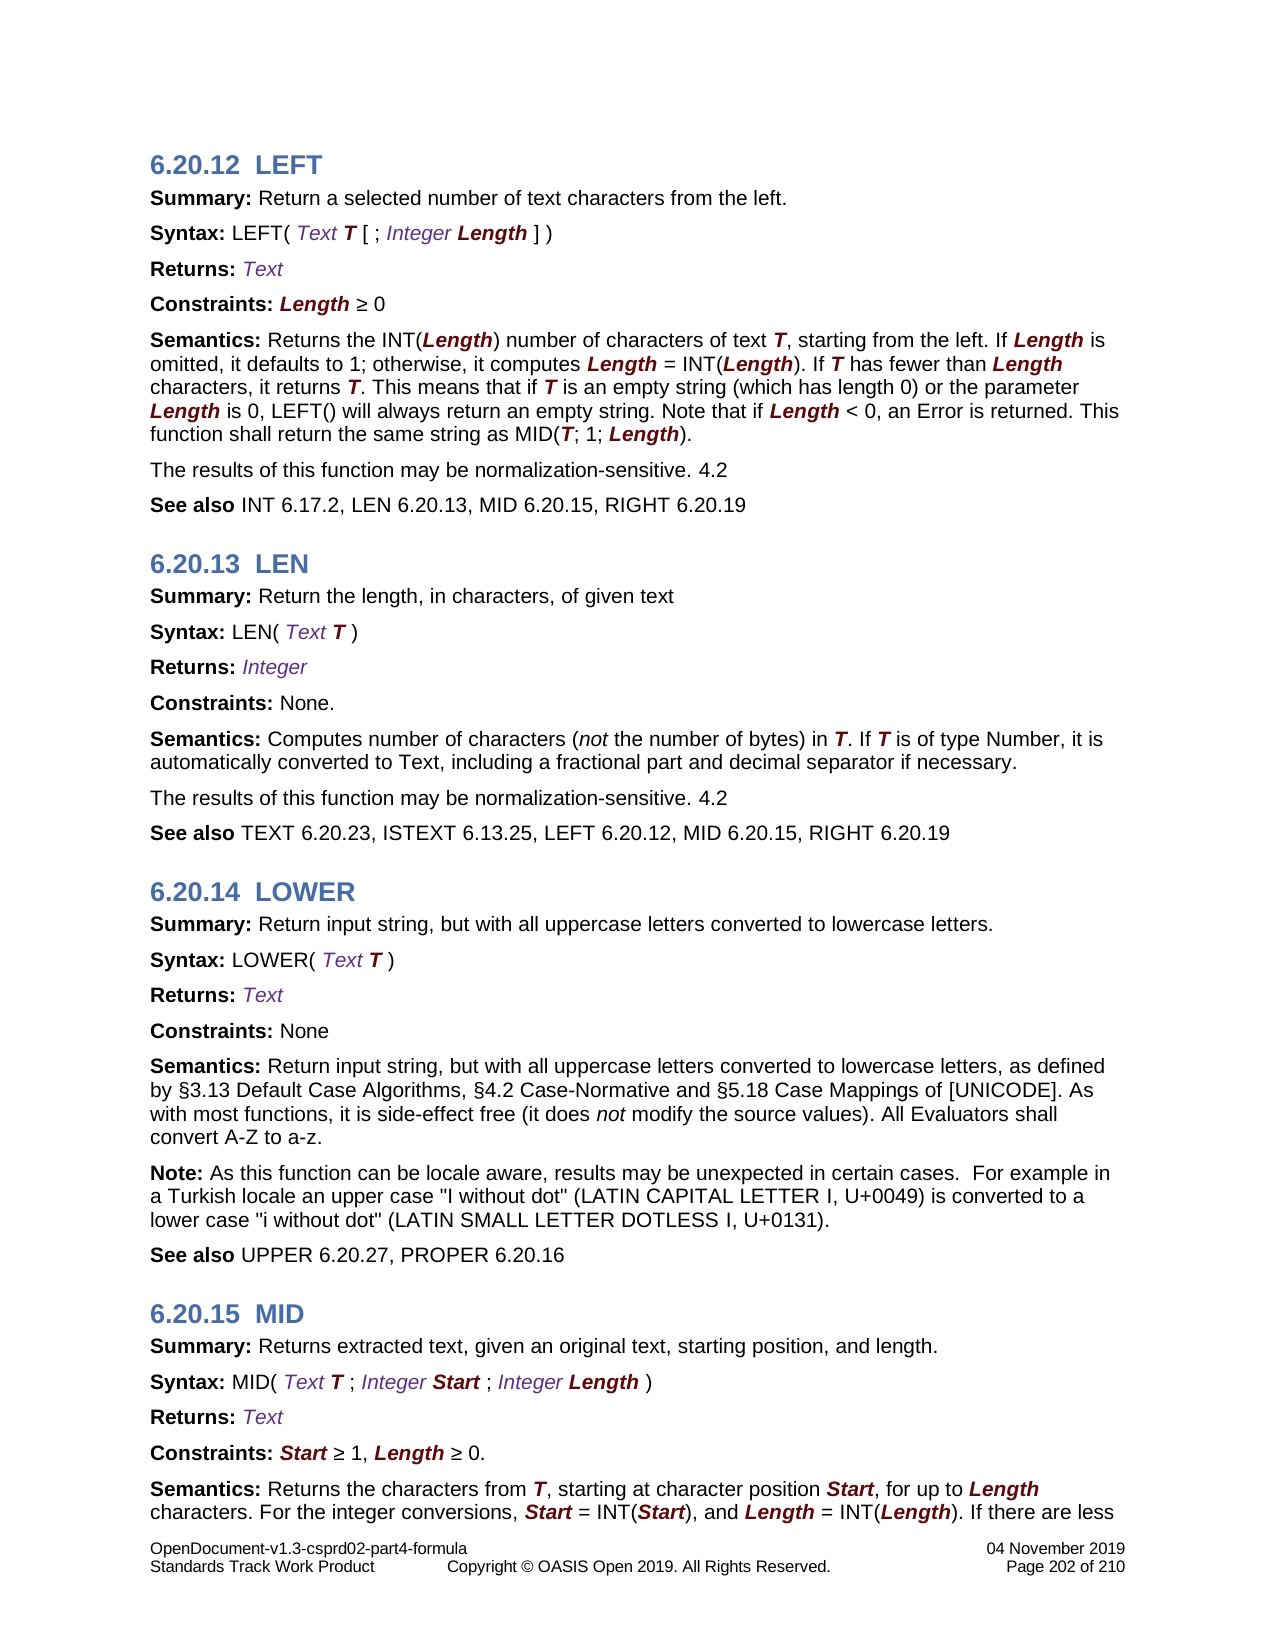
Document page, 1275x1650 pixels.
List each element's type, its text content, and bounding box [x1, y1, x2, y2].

text Summary: Returns extracted text, given an original text, starting position, and length. [150, 1334, 1125, 1358]
subtitle LEFT [150, 150, 1125, 180]
text Returns: Integer [150, 656, 1125, 679]
text Constraints: None. [150, 691, 1125, 715]
text See also UPPER 6.20.27, PROPER 6.20.16 [150, 1244, 1125, 1267]
text Syntax: LOWER( Text T ) [150, 948, 1125, 972]
text Summary: Return a selected number of text characters from the left. [150, 186, 1125, 209]
text Returns: Text [150, 257, 1125, 281]
text See also TEXT 6.20.23, ISTEXT 6.13.25, LEFT 6.20.12, MID 6.20.15, RIGHT 6.20.19 [150, 822, 1125, 845]
text See also INT 6.17.2, LEN 6.20.13, MID 6.20.15, RIGHT 6.20.19 [150, 494, 1125, 517]
text Semantics: Returns the INT(Length) number of characters of text T, starting from the left. If Length is omitted, it defaults to 1; otherwise, it computes Length = INT(Length). If T has fewer than Length characters, it returns T. This means that if T is an empty string (which has length 0) or the parameter Length is 0, LEFT() will always return an empty string. Note that if Length < 0, an Error is returned. This function shall return the same string as MID(T; 1; Length). [150, 328, 1125, 446]
text Semantics: Return input string, but with all uppercase letters converted to lowercase letters, as defined by §3.13 Default Case Algorithms, §4.2 Case-Normative and §5.18 Case Mappings of [UNICODE]. As with most functions, it is side-effect free (it does not modify the source values). All Evaluators shall convert A-Z to a-z. [150, 1055, 1125, 1149]
text Constraints: Start ≥ 1, Length ≥ 0. [150, 1441, 1125, 1465]
text Semantics: Returns the characters from T, starting at character position Start, for up to Length characters. For the integer conversions, Start = INT(Start), and Length = INT(Length). If there are less [150, 1477, 1125, 1524]
text Semantics: Computes number of characters (not the number of bytes) in T. If T is of type Number, it is automatically converted to Text, including a fractional part and decimal separator if necessary. [150, 727, 1125, 774]
text Returns: Text [150, 984, 1125, 1007]
text Syntax: LEN( Text T ) [150, 620, 1125, 644]
subtitle MID [150, 1298, 1125, 1328]
subtitle LOWER [150, 876, 1125, 906]
text Constraints: Length ≥ 0 [150, 293, 1125, 316]
text Syntax: MID( Text T ; Integer Start ; Integer Length ) [150, 1370, 1125, 1394]
text Constraints: None [150, 1019, 1125, 1043]
text Syntax: LEFT( Text T [ ; Integer Length ] ) [150, 222, 1125, 245]
text The results of this function may be normalization-sensitive. 4.2 [150, 786, 1125, 810]
text Note: As this function can be locale aware, results may be unexpected in certain cases. For example in a Turkish locale an upper case "I without dot" (LATIN CAPITAL LETTER I, U+0049) is converted to a lower case "i without dot" (LATIN SMALL LETTER DOTLESS I, U+0131). [150, 1161, 1125, 1232]
text The results of this function may be normalization-sensitive. 4.2 [150, 458, 1125, 482]
text Summary: Return input string, but with all uppercase letters converted to lowercase letters. [150, 912, 1125, 936]
text Summary: Return the length, in characters, of given text [150, 584, 1125, 608]
subtitle LEN [150, 548, 1125, 578]
text Returns: Text [150, 1406, 1125, 1429]
